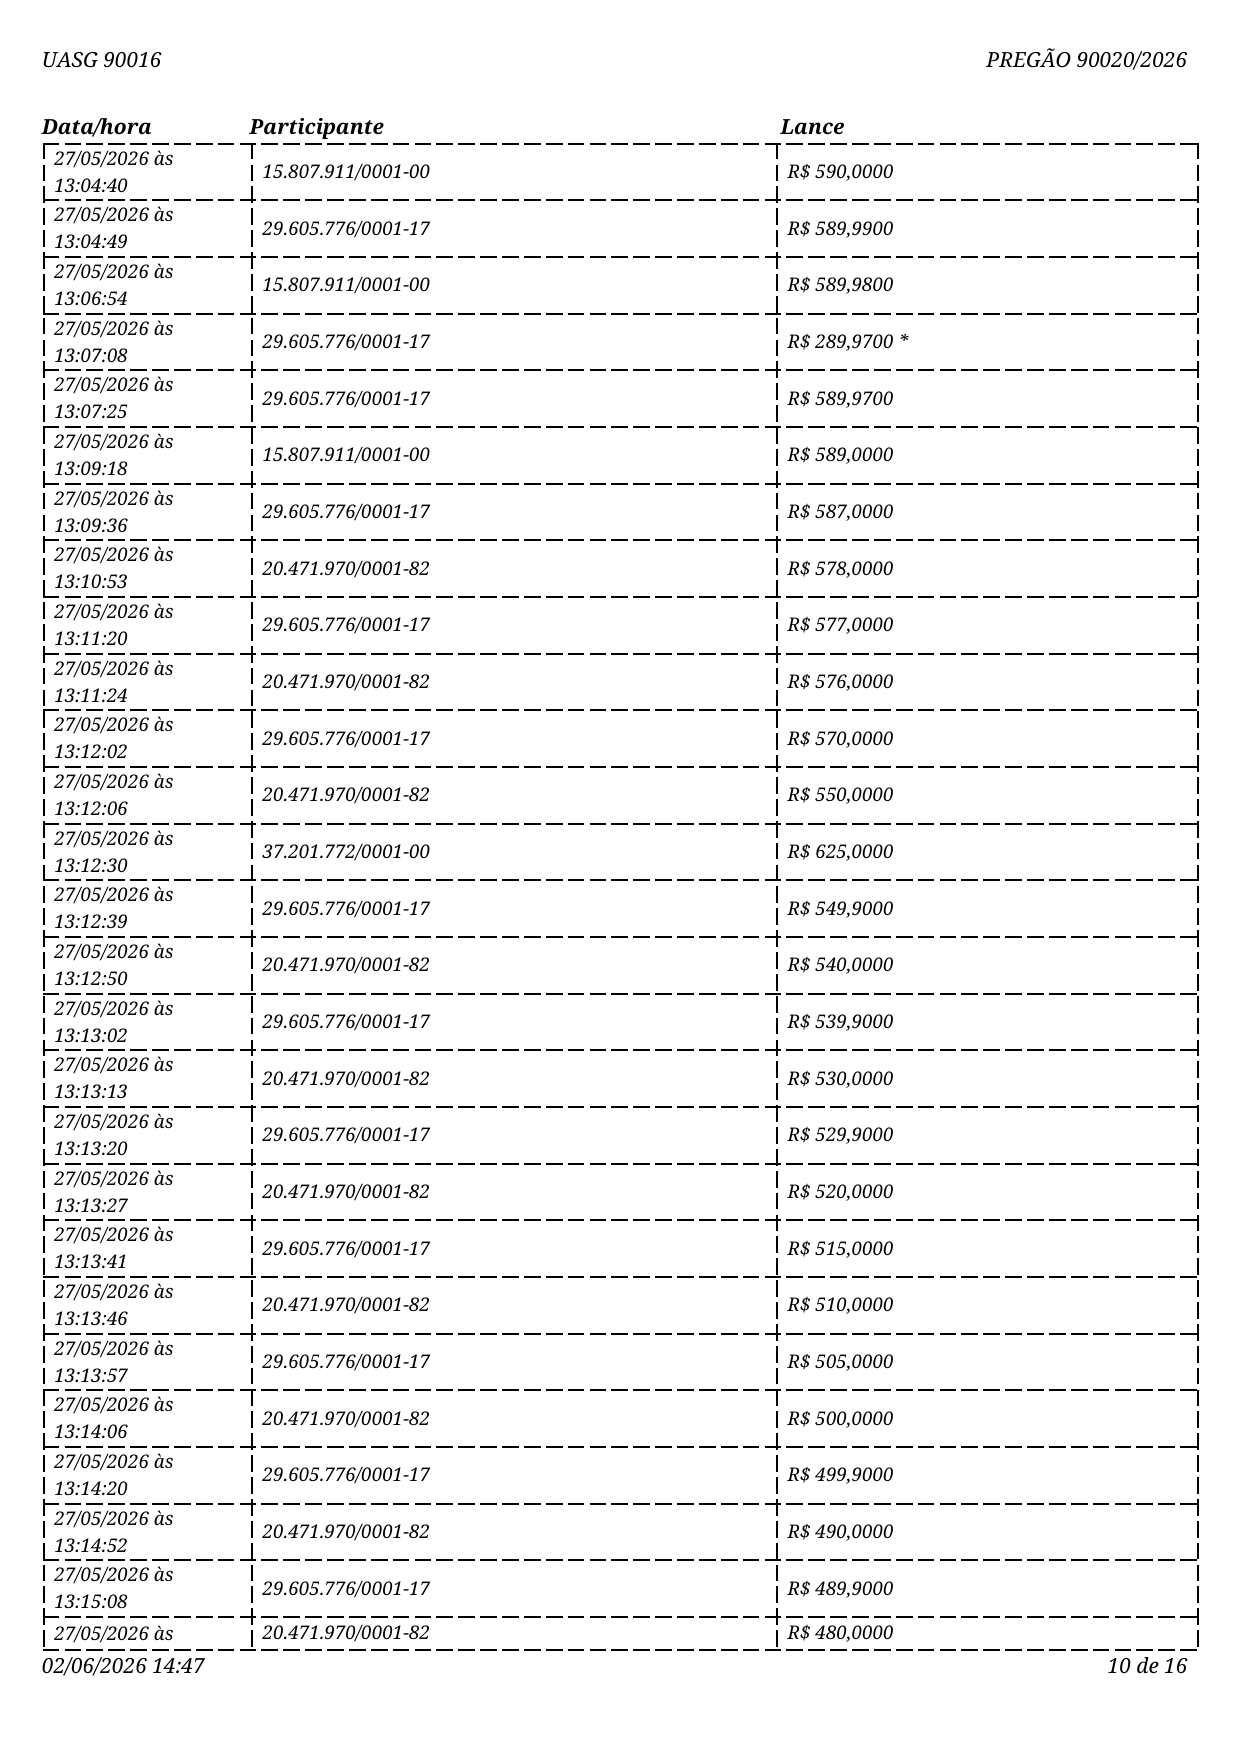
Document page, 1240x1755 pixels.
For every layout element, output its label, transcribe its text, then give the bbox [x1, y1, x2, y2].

table_cell 27/05/2026 às 13:13:27 [44, 1163, 252, 1219]
table_cell 27/05/2026 às 13:04:49 [44, 199, 252, 256]
table_cell R$ 499,9000 [777, 1446, 1198, 1503]
table_cell R$ 489,9000 [777, 1559, 1198, 1616]
table_cell 27/05/2026 às 13:12:30 [44, 823, 252, 879]
table_cell R$ 490,0000 [777, 1503, 1198, 1559]
table_cell 20.471.970/0001-82 [252, 653, 777, 709]
table_cell R$ 550,0000 [777, 766, 1198, 823]
text Data/hora Participante Lance [42, 112, 1189, 140]
table_header 27/05/2026 às 13:04:40 [44, 143, 252, 199]
table_cell 27/05/2026 às 13:14:20 [44, 1446, 252, 1503]
table_cell 29.605.776/0001-17 [252, 993, 777, 1049]
table_cell 20.471.970/0001-82 [252, 1616, 777, 1649]
table_cell R$ 480,0000 [777, 1616, 1198, 1649]
table_cell 15.807.911/0001-00 [252, 256, 777, 313]
table_cell 27/05/2026 às 13:10:53 [44, 539, 252, 596]
table_cell 29.605.776/0001-17 [252, 709, 777, 766]
table_cell R$ 578,0000 [777, 539, 1198, 596]
table_cell 29.605.776/0001-17 [252, 313, 777, 369]
table_cell R$ 505,0000 [777, 1333, 1198, 1389]
table_cell R$ 520,0000 [777, 1163, 1198, 1219]
table_header 15.807.911/0001-00 [252, 143, 777, 199]
table_cell 29.605.776/0001-17 [252, 1333, 777, 1389]
table_cell R$ 515,0000 [777, 1219, 1198, 1276]
table_cell R$ 589,0000 [777, 426, 1198, 483]
table_cell 20.471.970/0001-82 [252, 539, 777, 596]
table_cell 27/05/2026 às 13:07:08 [44, 313, 252, 369]
table_cell R$ 570,0000 [777, 709, 1198, 766]
table_cell R$ 577,0000 [777, 596, 1198, 653]
table_cell 29.605.776/0001-17 [252, 1106, 777, 1163]
table_cell 27/05/2026 às 13:12:02 [44, 709, 252, 766]
table_cell R$ 587,0000 [777, 483, 1198, 539]
table_cell 27/05/2026 às 13:13:46 [44, 1276, 252, 1333]
table_cell R$ 589,9800 [777, 256, 1198, 313]
table_cell 27/05/2026 às [44, 1616, 252, 1649]
table_cell R$ 529,9000 [777, 1106, 1198, 1163]
table_cell R$ 625,0000 [777, 823, 1198, 879]
table_cell 29.605.776/0001-17 [252, 199, 777, 256]
table_cell 27/05/2026 às 13:11:20 [44, 596, 252, 653]
table_cell 20.471.970/0001-82 [252, 1389, 777, 1446]
table_cell R$ 539,9000 [777, 993, 1198, 1049]
table_cell 20.471.970/0001-82 [252, 936, 777, 993]
table_cell 27/05/2026 às 13:06:54 [44, 256, 252, 313]
table_cell 27/05/2026 às 13:13:57 [44, 1333, 252, 1389]
table_cell 27/05/2026 às 13:13:13 [44, 1049, 252, 1106]
table_cell R$ 500,0000 [777, 1389, 1198, 1446]
table_cell 29.605.776/0001-17 [252, 1219, 777, 1276]
table_cell 27/05/2026 às 13:11:24 [44, 653, 252, 709]
table_cell 27/05/2026 às 13:09:36 [44, 483, 252, 539]
table_cell R$ 576,0000 [777, 653, 1198, 709]
table_cell 27/05/2026 às 13:13:02 [44, 993, 252, 1049]
table_cell 15.807.911/0001-00 [252, 426, 777, 483]
table_cell R$ 510,0000 [777, 1276, 1198, 1333]
table_cell 20.471.970/0001-82 [252, 766, 777, 823]
table_cell 27/05/2026 às 13:12:39 [44, 879, 252, 936]
table_cell 29.605.776/0001-17 [252, 1559, 777, 1616]
table_cell 27/05/2026 às 13:13:41 [44, 1219, 252, 1276]
table_cell 27/05/2026 às 13:14:06 [44, 1389, 252, 1446]
table_cell 20.471.970/0001-82 [252, 1503, 777, 1559]
table_cell 29.605.776/0001-17 [252, 1446, 777, 1503]
table_cell 29.605.776/0001-17 [252, 369, 777, 426]
table_cell R$ 530,0000 [777, 1049, 1198, 1106]
table_cell R$ 549,9000 [777, 879, 1198, 936]
table_cell R$ 589,9900 [777, 199, 1198, 256]
table_cell R$ 289,9700 * [777, 313, 1198, 369]
table_cell 29.605.776/0001-17 [252, 483, 777, 539]
table_cell 27/05/2026 às 13:12:06 [44, 766, 252, 823]
table_cell 27/05/2026 às 13:13:20 [44, 1106, 252, 1163]
table_cell 27/05/2026 às 13:07:25 [44, 369, 252, 426]
table_cell 27/05/2026 às 13:09:18 [44, 426, 252, 483]
table_cell 27/05/2026 às 13:15:08 [44, 1559, 252, 1616]
table_cell 37.201.772/0001-00 [252, 823, 777, 879]
table_header R$ 590,0000 [777, 143, 1198, 199]
table_cell 29.605.776/0001-17 [252, 596, 777, 653]
table_cell 20.471.970/0001-82 [252, 1276, 777, 1333]
table_cell 27/05/2026 às 13:14:52 [44, 1503, 252, 1559]
table_cell 20.471.970/0001-82 [252, 1049, 777, 1106]
table_cell R$ 589,9700 [777, 369, 1198, 426]
table_cell 27/05/2026 às 13:12:50 [44, 936, 252, 993]
table_cell 20.471.970/0001-82 [252, 1163, 777, 1219]
table_cell R$ 540,0000 [777, 936, 1198, 993]
table_cell 29.605.776/0001-17 [252, 879, 777, 936]
